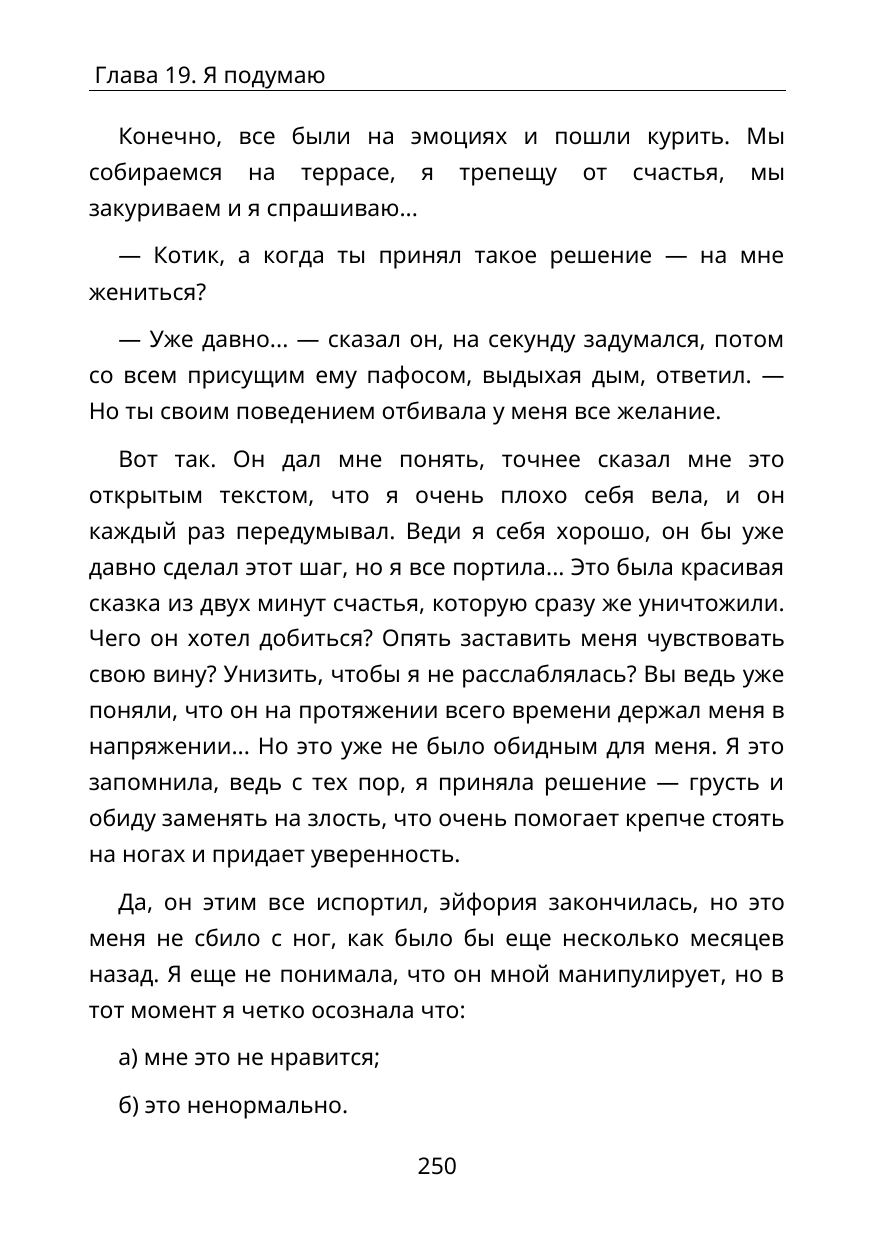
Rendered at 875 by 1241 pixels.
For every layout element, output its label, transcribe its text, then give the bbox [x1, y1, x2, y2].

text Вот так. Он дал мне понять, точнее сказал мне это открытым текстом, что я очень плохо себя вела, и он каждый раз передумывал. Веди я себя хорошо, он бы уже давно сделал этот шаг, но я все портила... Это была красивая сказка из двух минут счастья, которую сразу же уничтожили. Чего он хотел добиться? Опять заставить меня чувствовать свою вину? Унизить, чтобы я не расслаблялась? Вы ведь уже поняли, что он на протяжении всего времени держал меня в напряжении... Но это уже не было обидным для меня. Я это запомнила, ведь с тех пор, я приняла решение — грусть и обиду заменять на злость, что очень помогает крепче стоять на ногах и придает уверенность. [88, 443, 786, 869]
text — Котик, а когда ты принял такое решение — на мне жениться? [88, 239, 786, 307]
text Да, он этим все испортил, эйфория закончилась, но это меня не сбило с ног, как было бы еще несколько месяцев назад. Я еще не понимала, что он мной манипулирует, но в тот момент я четко осознала что: [88, 886, 786, 1025]
text а) мне это не нравится; [88, 1041, 786, 1072]
text б) это ненормально. [88, 1089, 786, 1120]
text Конечно, все были на эмоциях и пошли курить. Мы собираемся на террасе, я трепещу от счастья, мы закуриваем и я спрашиваю... [88, 120, 786, 223]
text — Уже давно... — сказал он, на секунду задумался, потом со всем присущим ему пафосом, выдыхая дым, ответил. — Но ты своим поведением отбивала у меня все желание. [88, 323, 786, 426]
